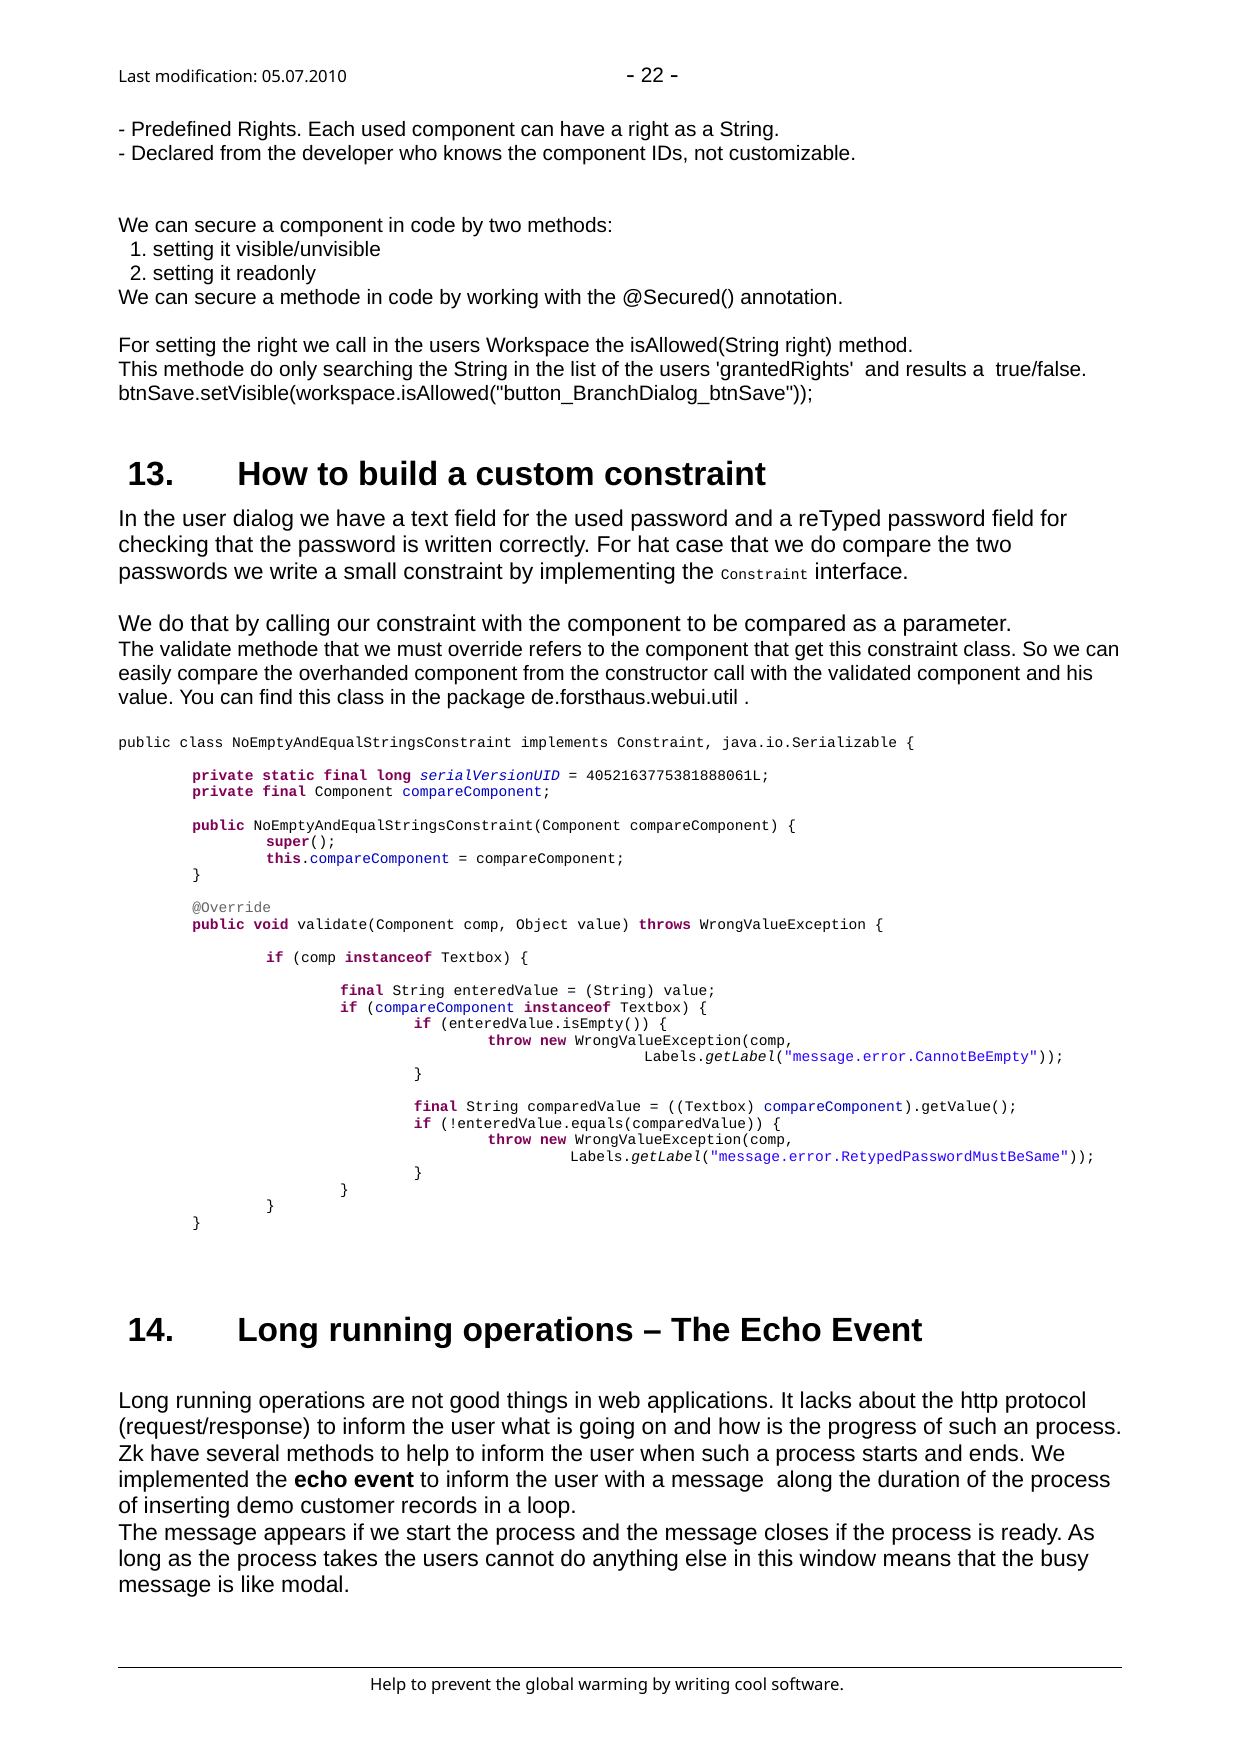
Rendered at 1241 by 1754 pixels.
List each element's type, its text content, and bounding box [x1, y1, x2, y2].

text } [118, 1166, 1122, 1182]
text if (comp instanceof Textbox) { [118, 950, 1122, 967]
text Labels.getLabel("message.error.CannotBeEmpty")); [118, 1049, 1122, 1066]
text final String comparedValue = ((Textbox) compareComponent).getValue(); [118, 1099, 1122, 1116]
text if (!enteredValue.equals(comparedValue)) { [118, 1116, 1122, 1132]
text } [118, 1066, 1122, 1083]
text We can secure a methode in code by working with the @Secured() annotation. [118, 285, 1122, 309]
text super(); [118, 834, 1122, 851]
text throw new WrongValueException(comp, [118, 1132, 1122, 1149]
text } [118, 1182, 1122, 1199]
subtitle Long running operations – The Echo Event [118, 1309, 1122, 1348]
text We do that by calling our constraint with the component to be compared as a parameter. [118, 610, 1122, 637]
text In the user dialog we have a text field for the used password and a reTyped password field for checking that the password is written correctly. For hat case that we do compare the two passwords we write a small constraint by implementing the Constraint interface. [118, 505, 1122, 584]
text final String enteredValue = (String) value; [118, 983, 1122, 1000]
text } [118, 1215, 1122, 1232]
text For setting the right we call in the users Workspace the isAllowed(String right) method. [118, 333, 1122, 357]
text The message appears if we start the process and the message closes if the process is ready. As long as the process takes the users cannot do anything else in this window means that the busy message is like modal. [118, 1519, 1122, 1598]
text We can secure a component in code by two methods: [118, 213, 1122, 237]
text 1. setting it visible/unvisible [118, 237, 1122, 261]
text btnSave.setVisible(workspace.isAllowed("button_BranchDialog_btnSave")); [118, 381, 1122, 405]
text private static final long serialVersionUID = 4052163775381888061L; [118, 768, 1122, 784]
text this.compareComponent = compareComponent; [118, 851, 1122, 867]
text Labels.getLabel("message.error.RetypedPasswordMustBeSame")); [118, 1149, 1122, 1166]
text } [118, 867, 1122, 884]
text Long running operations are not good things in web applications. It lacks about the http protocol (request/response) to inform the user what is going on and how is the progress of such an process. Zk have several methods to help to inform the user when such a process starts and ends. We implemented the echo event to inform the user with a message along the duration of the process of inserting demo customer records in a loop. [118, 1387, 1122, 1519]
text private final Component compareComponent; [118, 784, 1122, 801]
text public void validate(Component comp, Object value) throws WrongValueException { [118, 917, 1122, 934]
text 2. setting it readonly [118, 261, 1122, 285]
text if (compareComponent instanceof Textbox) { [118, 1000, 1122, 1016]
subtitle How to build a custom constraint [118, 454, 1122, 492]
text if (enteredValue.isEmpty()) { [118, 1016, 1122, 1033]
text public NoEmptyAndEqualStringsConstraint(Component compareComponent) { [118, 818, 1122, 834]
text } [118, 1199, 1122, 1215]
text The validate methode that we must override refers to the component that get this constraint class. So we can easily compare the overhanded component from the constructor call with the validated component and his value. You can find this class in the package de.forsthaus.webui.util . [118, 637, 1122, 708]
text This methode do only searching the String in the list of the users 'grantedRights' and results a true/false. [118, 357, 1122, 381]
text @Override [118, 901, 1122, 917]
text public class NoEmptyAndEqualStringsConstraint implements Constraint, java.io.Serializable { [118, 735, 1122, 751]
list - Predefined Rights. Each used component can have a right as a String. [118, 117, 1122, 141]
text throw new WrongValueException(comp, [118, 1033, 1122, 1049]
list - Declared from the developer who knows the component IDs, not customizable. [118, 141, 1122, 165]
